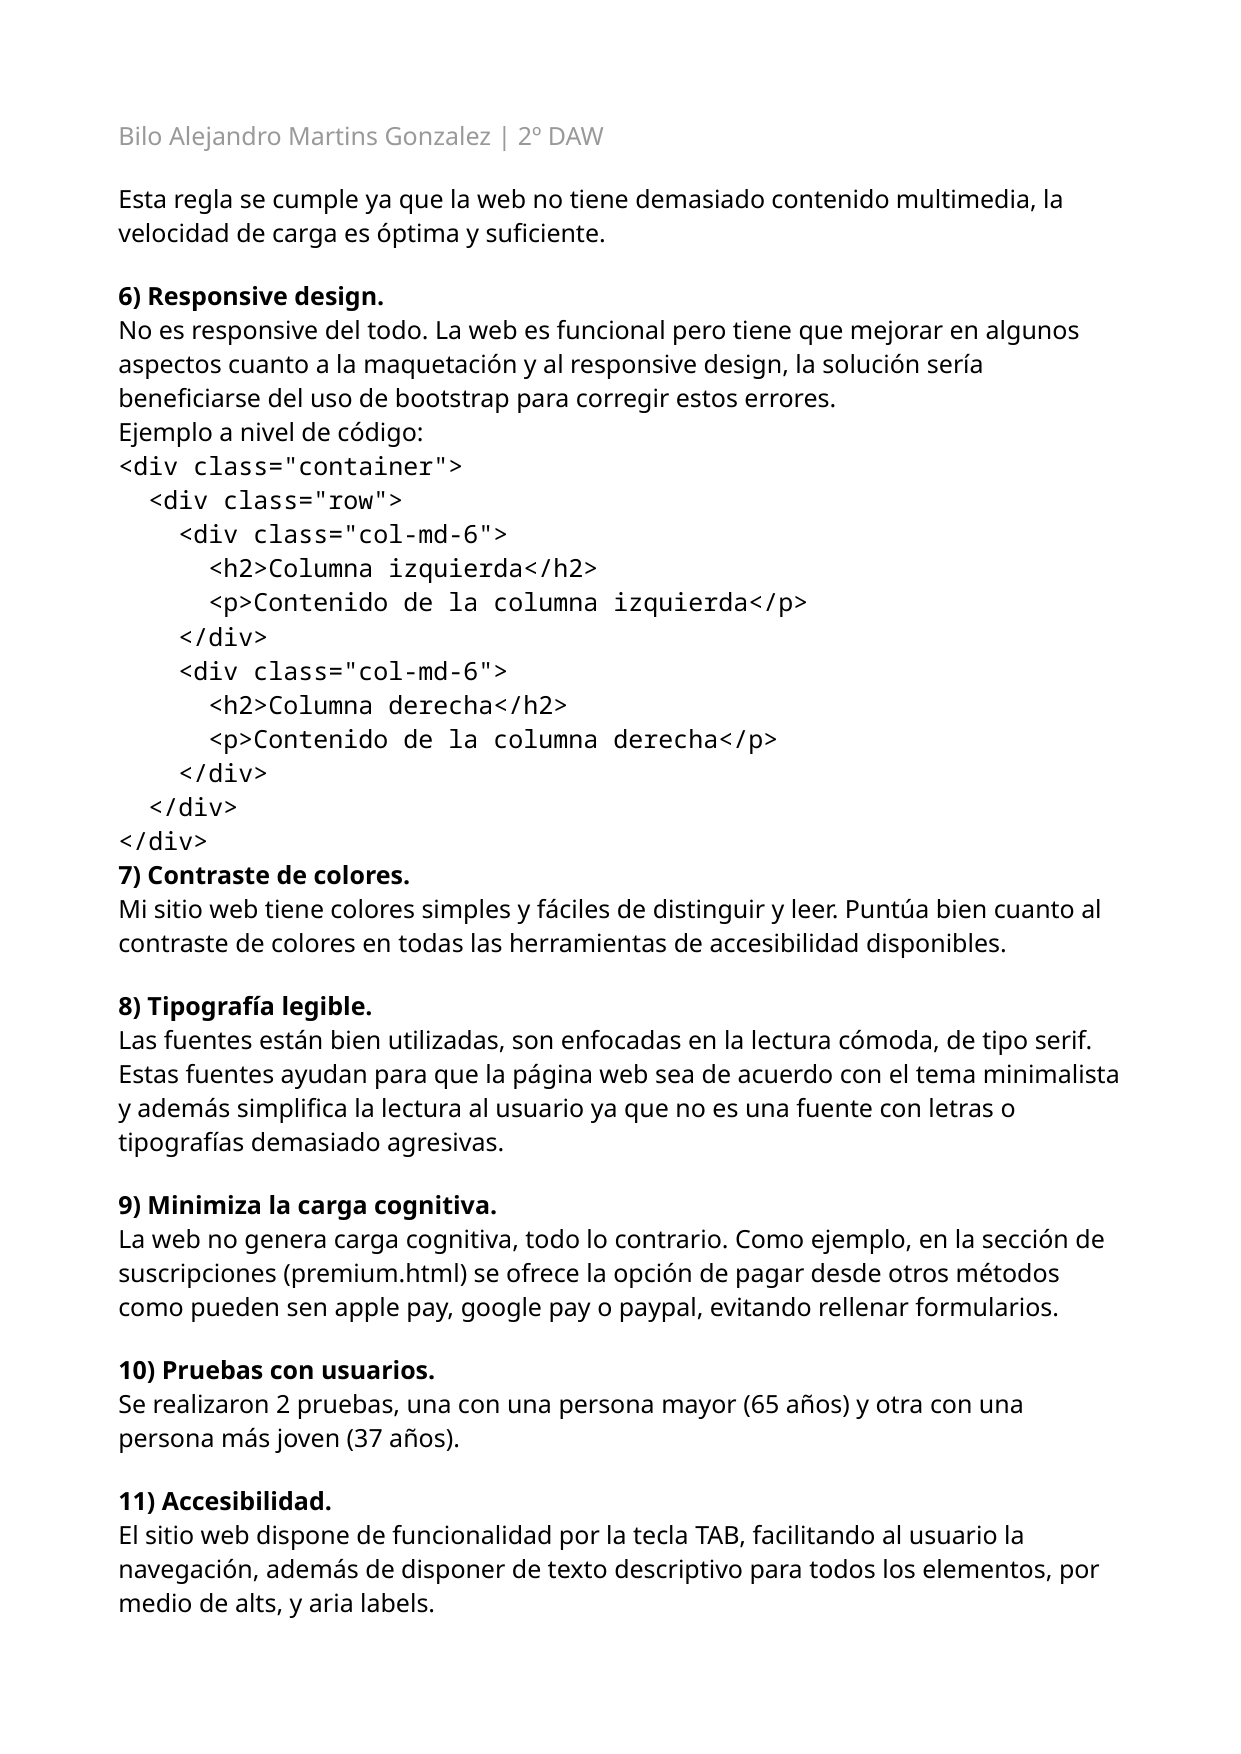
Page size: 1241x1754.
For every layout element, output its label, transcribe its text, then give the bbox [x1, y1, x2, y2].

text </div> [118, 823, 1122, 858]
text Se realizaron 2 pruebas, una con una persona mayor (65 años) y otra con una persona más joven (37 años). [118, 1387, 1122, 1455]
text 7) Contraste de colores. [118, 858, 1122, 892]
text La web no genera carga cognitiva, todo lo contrario. Como ejemplo, en la sección de suscripciones (premium.html) se ofrece la opción de pagar desde otros métodos como pueden sen apple pay, google pay o paypal, evitando rellenar formularios. [118, 1222, 1122, 1324]
text <h2>Columna izquierda</h2> [118, 551, 1122, 585]
text <div class="container"> [118, 449, 1122, 483]
text 6) Responsive design. [118, 278, 1122, 313]
text Mi sitio web tiene colores simples y fáciles de distinguir y leer. Puntúa bien cuanto al contraste de colores en todas las herramientas de accesibilidad disponibles. [118, 892, 1122, 960]
text 8) Tipografía legible. [118, 988, 1122, 1023]
text 11) Accesibilidad. [118, 1483, 1122, 1518]
text <h2>Columna derecha</h2> [118, 687, 1122, 721]
text </div> [118, 789, 1122, 823]
text Las fuentes están bien utilizadas, son enfocadas en la lectura cómoda, de tipo serif. Estas fuentes ayudan para que la página web sea de acuerdo con el tema minimalista y además simplifica la lectura al usuario ya que no es una fuente con letras o tipografías demasiado agresivas. [118, 1023, 1122, 1159]
text <p>Contenido de la columna izquierda</p> [118, 585, 1122, 619]
text <div class="col-md-6"> [118, 517, 1122, 551]
text El sitio web dispone de funcionalidad por la tecla TAB, facilitando al usuario la navegación, además de disponer de texto descriptivo para todos los elementos, por medio de alts, y aria labels. [118, 1518, 1122, 1620]
text Esta regla se cumple ya que la web no tiene demasiado contenido multimedia, la velocidad de carga es óptima y suficiente. [118, 182, 1122, 250]
text No es responsive del todo. La web es funcional pero tiene que mejorar en algunos aspectos cuanto a la maquetación y al responsive design, la solución sería beneficiarse del uso de bootstrap para corregir estos errores. [118, 313, 1122, 415]
text </div> [118, 619, 1122, 653]
text 9) Minimiza la carga cognitiva. [118, 1188, 1122, 1222]
text <div class="row"> [118, 483, 1122, 517]
text <p>Contenido de la columna derecha</p> [118, 721, 1122, 755]
text <div class="col-md-6"> [118, 653, 1122, 687]
text 10) Pruebas con usuarios. [118, 1353, 1122, 1387]
text Ejemplo a nivel de código: [118, 415, 1122, 449]
text </div> [118, 755, 1122, 789]
